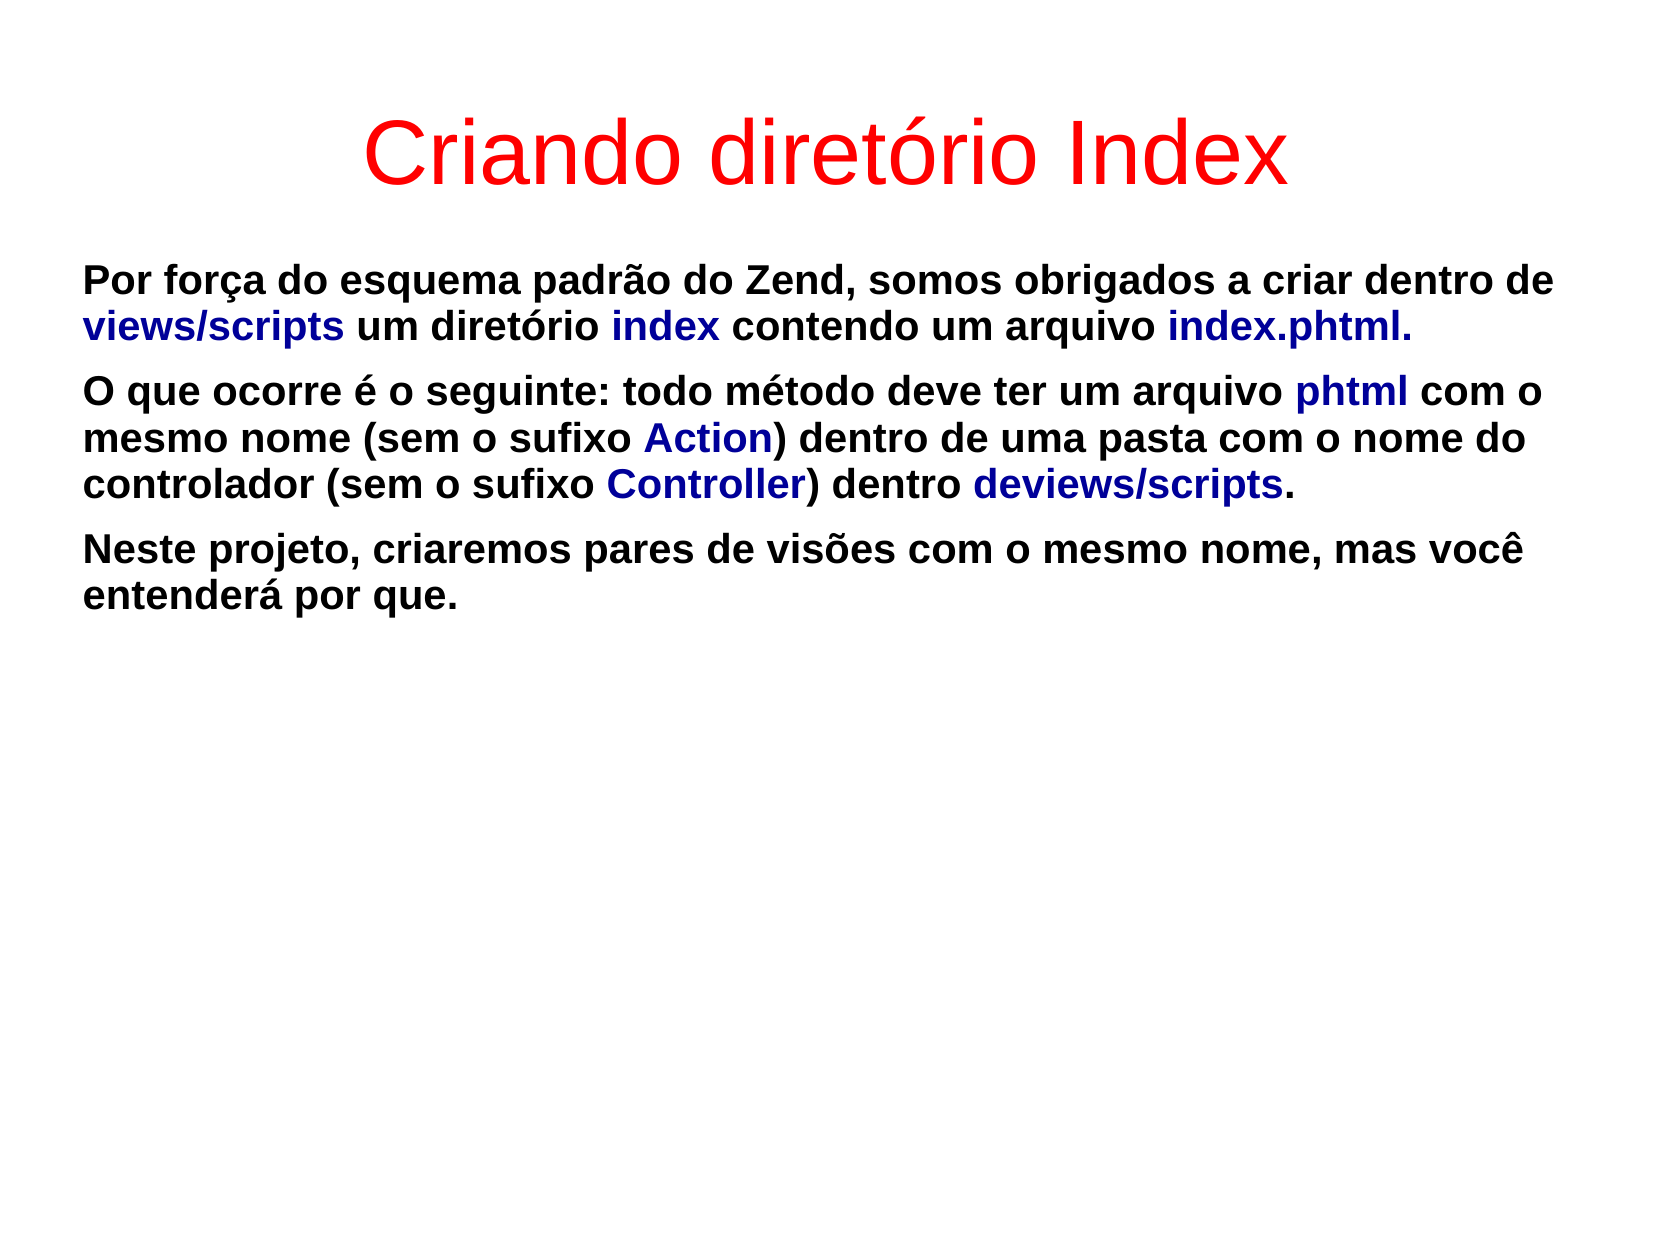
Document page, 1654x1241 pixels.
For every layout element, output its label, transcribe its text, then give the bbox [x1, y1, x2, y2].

list Por força do esquema padrão do Zend, somos obrigados a criar dentro de views/scripts um diretório index contendo um arquivo index.phtml. O que ocorre é o seguinte: todo método deve ter um arquivo phtml com o mesmo nome (sem o sufixo Action) dentro de uma pasta com o nome do controlador (sem o sufixo Controller) dentro deviews/scripts. Neste projeto, criaremos pares de visões com o mesmo nome, mas você entenderá por que. [82, 256, 1571, 1170]
title Criando diretório Index [82, 49, 1571, 256]
